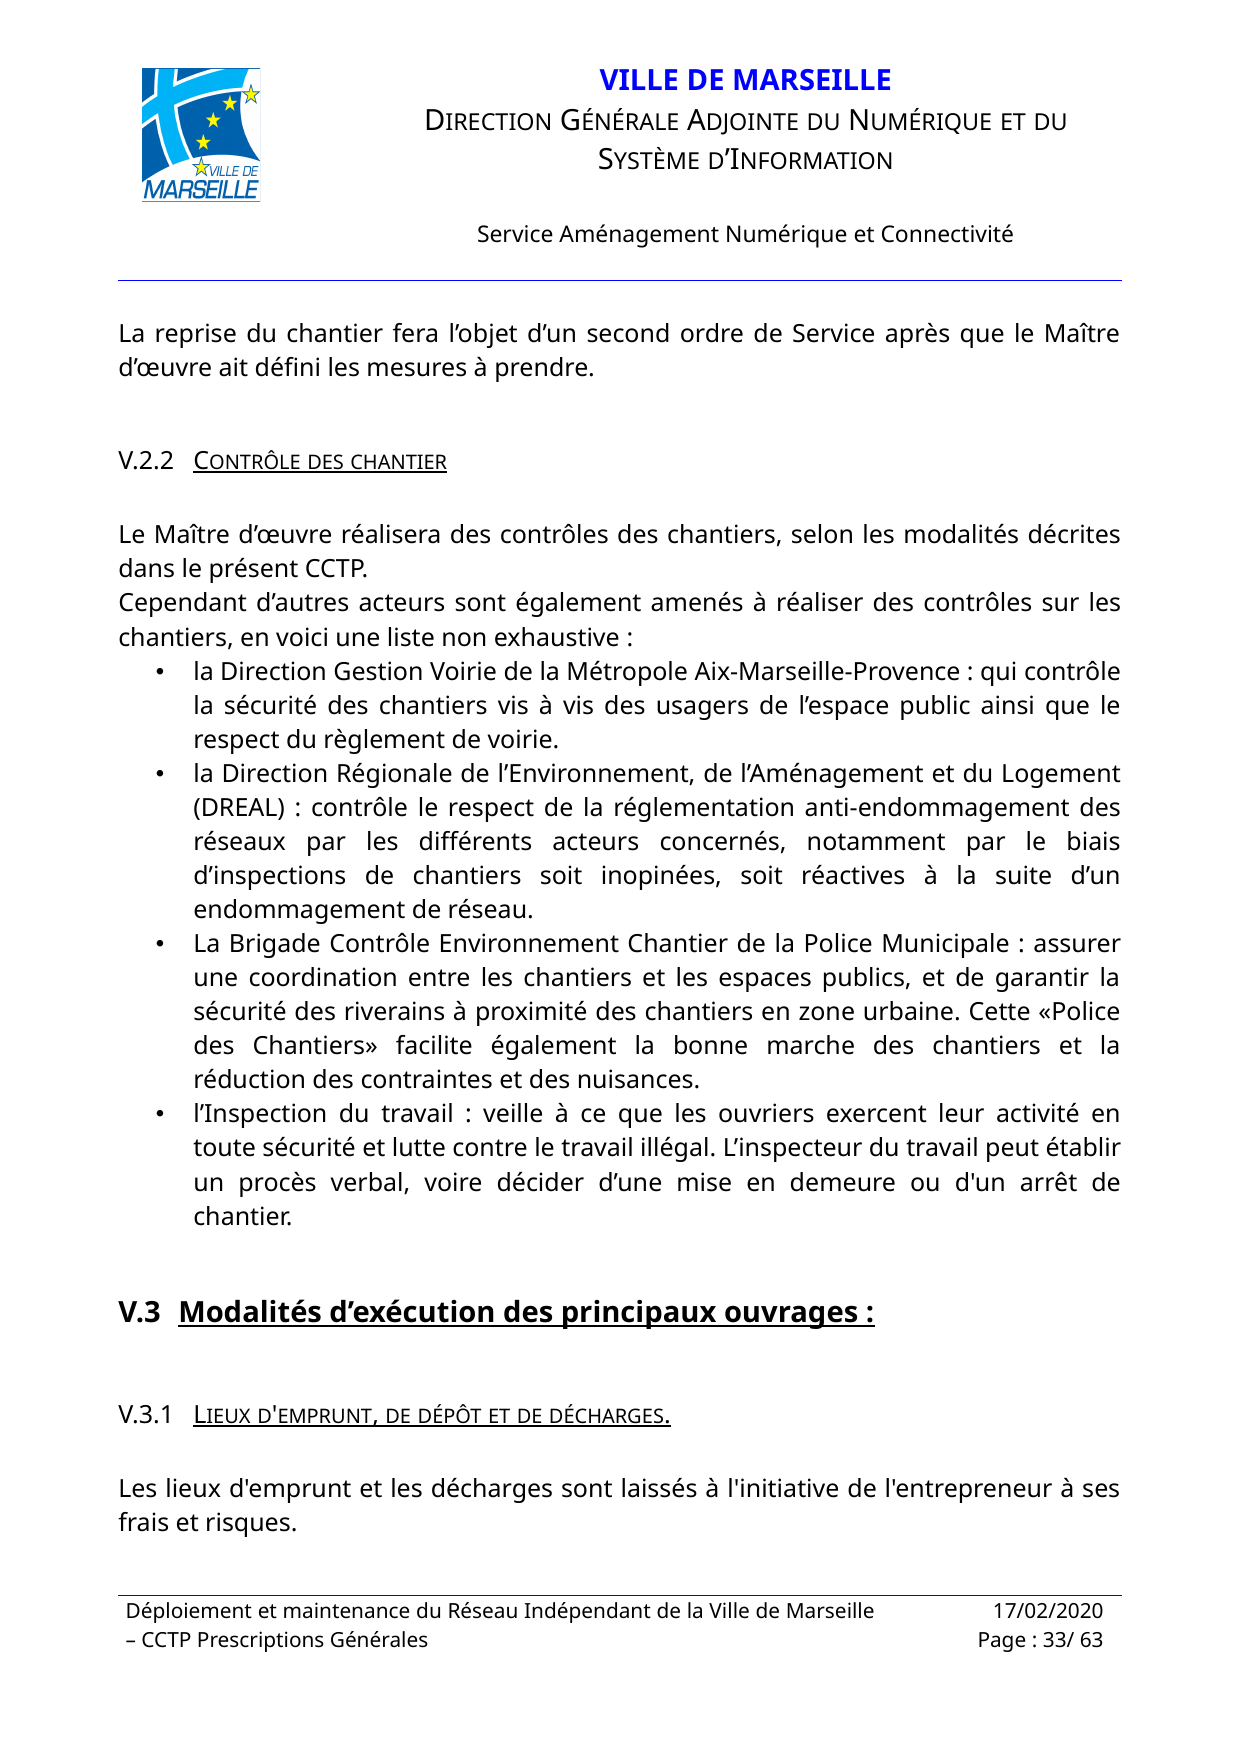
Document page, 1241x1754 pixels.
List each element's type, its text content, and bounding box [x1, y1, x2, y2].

list l’Inspection du travail : veille à ce que les ouvriers exercent leur activité en toute sécurité et lutte contre le travail illégal. L’inspecteur du travail peut établir un procès verbal, voire décider d’une mise en demeure ou d'un arrêt de chantier. [156, 1096, 1122, 1232]
list la Direction Régionale de l’Environnement, de l’Aménagement et du Logement (DREAL) : contrôle le respect de la réglementation anti-endommagement des réseaux par les différents acteurs concernés, notamment par le biais d’inspections de chantiers soit inopinées, soit réactives à la suite d’un endommagement de réseau. [156, 755, 1122, 926]
subtitle Lieux d'emprunt, de dépôt et de décharges. [118, 1396, 1122, 1430]
text Le Maître d’œuvre réalisera des contrôles des chantiers, selon les modalités décrites dans le présent CCTP. [118, 517, 1122, 585]
list La Brigade Contrôle Environnement Chantier de la Police Municipale : assurer une coordination entre les chantiers et les espaces publics, et de garantir la sécurité des riverains à proximité des chantiers en zone urbaine. Cette «Police des Chantiers» facilite également la bonne marche des chantiers et la réduction des contraintes et des nuisances. [156, 926, 1122, 1096]
text Cependant d’autres acteurs sont également amenés à réaliser des contrôles sur les chantiers, en voici une liste non exhaustive : [118, 585, 1122, 653]
subtitle Contrôle des chantier [118, 443, 1122, 477]
text Les lieux d'emprunt et les décharges sont laissés à l'initiative de l'entrepreneur à ses frais et risques. [118, 1471, 1122, 1539]
subtitle Modalités d’exécution des principaux ouvrages : [118, 1291, 1122, 1331]
picture [142, 68, 261, 202]
text La reprise du chantier fera l’objet d’un second ordre de Service après que le Maître d’œuvre ait défini les mesures à prendre. [118, 315, 1122, 383]
picture [174, 68, 224, 85]
list la Direction Gestion Voirie de la Métropole Aix-Marseille-Provence : qui contrôle la sécurité des chantiers vis à vis des usagers de l’espace public ainsi que le respect du règlement de voirie. [156, 653, 1122, 755]
picture [142, 68, 158, 105]
